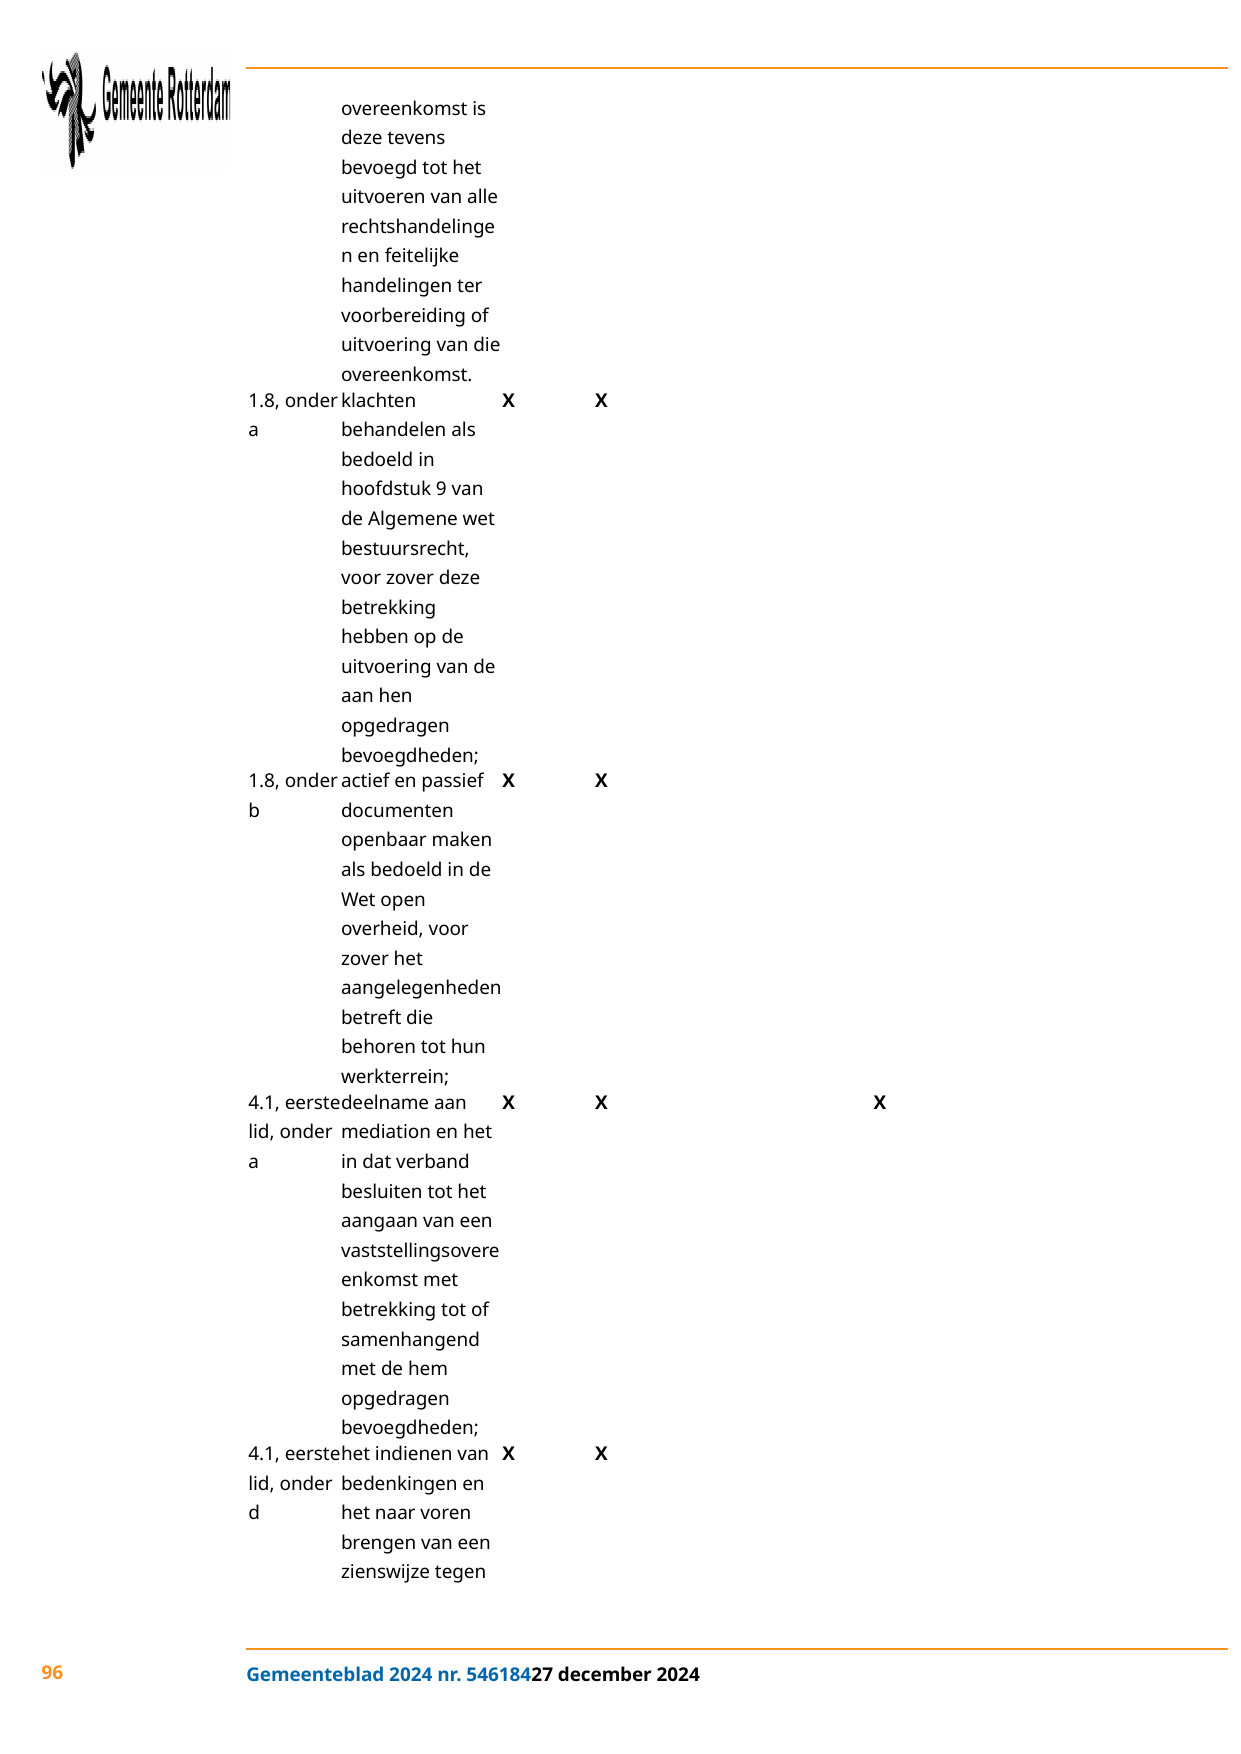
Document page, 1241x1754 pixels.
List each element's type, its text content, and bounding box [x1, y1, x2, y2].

table_cell X [595, 1089, 688, 1440]
table_cell 4.1, eerste lid, onder a [248, 1089, 341, 1440]
table_cell [966, 1089, 1059, 1440]
table_cell X [502, 387, 595, 767]
table_cell [966, 95, 1059, 387]
table_cell [1059, 1440, 1152, 1584]
table_cell [966, 1440, 1059, 1584]
table_cell [873, 387, 966, 767]
table_cell 1.8, onder a [248, 387, 341, 767]
table_cell [248, 95, 341, 387]
table_cell X [595, 768, 688, 1089]
table_cell [780, 768, 873, 1089]
table_cell deelname aan mediation en het in dat verband besluiten tot het aangaan van een vaststellingsovereenkomst met betrekking tot of samenhangend met de hem opgedragen bevoegdheden; [341, 1089, 502, 1440]
table_cell [688, 387, 780, 767]
picture [41, 47, 231, 172]
table_cell overeenkomst is deze tevens bevoegd tot het uitvoeren van alle rechtshandelingen en feitelijke handelingen ter voorbereiding of uitvoering van die overeenkomst. [341, 95, 502, 387]
table_cell [1059, 768, 1152, 1089]
table_cell X [502, 1440, 595, 1584]
table_cell actief en passief documenten openbaar maken als bedoeld in de Wet open overheid, voor zover het aangelegenheden betreft die behoren tot hun werkterrein; [341, 768, 502, 1089]
table_cell [688, 95, 780, 387]
table_cell [780, 95, 873, 387]
table_cell [688, 1440, 780, 1584]
table_cell X [595, 1440, 688, 1584]
table_cell [873, 768, 966, 1089]
table_cell 4.1, eerste lid, onder d [248, 1440, 341, 1584]
table_cell [780, 387, 873, 767]
table_cell [688, 1089, 780, 1440]
table_cell [502, 95, 595, 387]
table_cell [1059, 95, 1152, 387]
table_cell [966, 768, 1059, 1089]
table_cell [780, 1089, 873, 1440]
table_cell [873, 1440, 966, 1584]
table_cell X [595, 387, 688, 767]
table_cell X [502, 768, 595, 1089]
table_cell [595, 95, 688, 387]
table_cell X [873, 1089, 966, 1440]
table_cell X [502, 1089, 595, 1440]
table_cell klachten behandelen als bedoeld in hoofdstuk 9 van de Algemene wet bestuursrecht, voor zover deze betrekking hebben op de uitvoering van de aan hen opgedragen bevoegdheden; [341, 387, 502, 767]
table_cell [780, 1440, 873, 1584]
table_cell [873, 95, 966, 387]
table_cell [1059, 387, 1152, 767]
table_cell [1059, 1089, 1152, 1440]
table_cell [688, 768, 780, 1089]
table_cell 1.8, onder b [248, 768, 341, 1089]
table_cell [966, 387, 1059, 767]
table_cell het indienen van bedenkingen en het naar voren brengen van een zienswijze tegen [341, 1440, 502, 1584]
